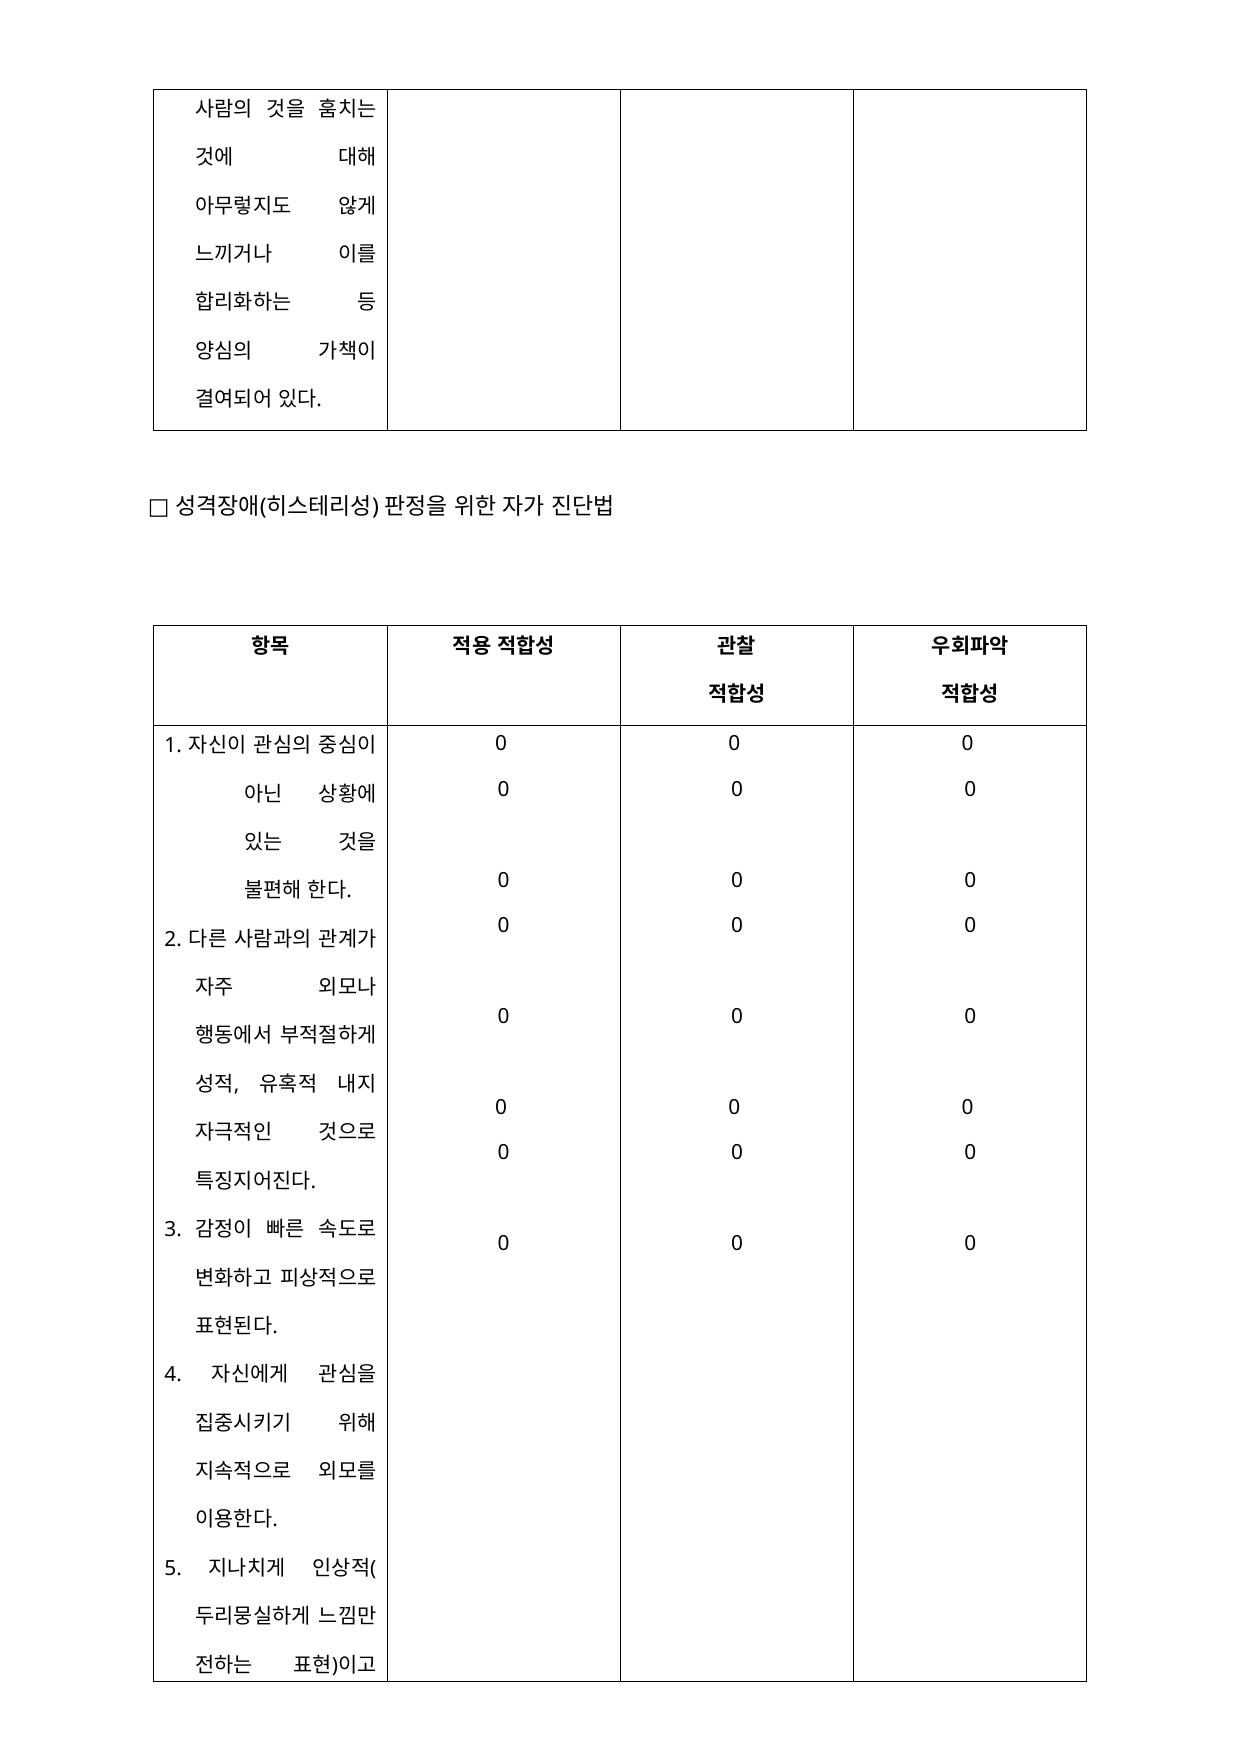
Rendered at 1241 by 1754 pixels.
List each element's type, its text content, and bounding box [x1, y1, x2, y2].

table_cell 0 0 0 0 0 0 0 0 [854, 726, 1086, 1681]
table_header 적용 적합성 [388, 626, 620, 725]
table_cell [854, 90, 1086, 430]
table_header 항목 [154, 626, 387, 725]
table_cell [388, 90, 620, 430]
table_cell [621, 90, 853, 430]
table_header 우회파악 적합성 [854, 626, 1086, 725]
table_cell 1. 자신이 관심의 중심이 아닌 상황에 있는 것을 불편해 한다. 2. 다른 사람과의 관계가 자주 외모나 행동에서 부적절하게 성적, 유혹적 내지 자극적인 것으로 특징지어진다. 3. 감정이 빠른 속도로 변화하고 피상적으로 표현된다. 4. 자신에게 관심을 집중시키기 위해 지속적으로 외모를 이용한다. 5. 지나치게 인상적(두리뭉실하게 느낌만 전하는 표현)이고 [154, 726, 387, 1681]
table_cell 사람의 것을 훔치는 것에 대해 아무렇지도 않게 느끼거나 이를 합리화하는 등 양심의 가책이 결여되어 있다. [154, 90, 387, 430]
table_cell 0 0 0 0 0 0 0 0 [621, 726, 853, 1681]
table_header 관찰 적합성 [621, 626, 853, 725]
text □ 성격장애(히스테리성) 판정을 위한 자가 진단법 [148, 487, 1093, 521]
table_cell 0 0 0 0 0 0 0 0 [388, 726, 620, 1681]
